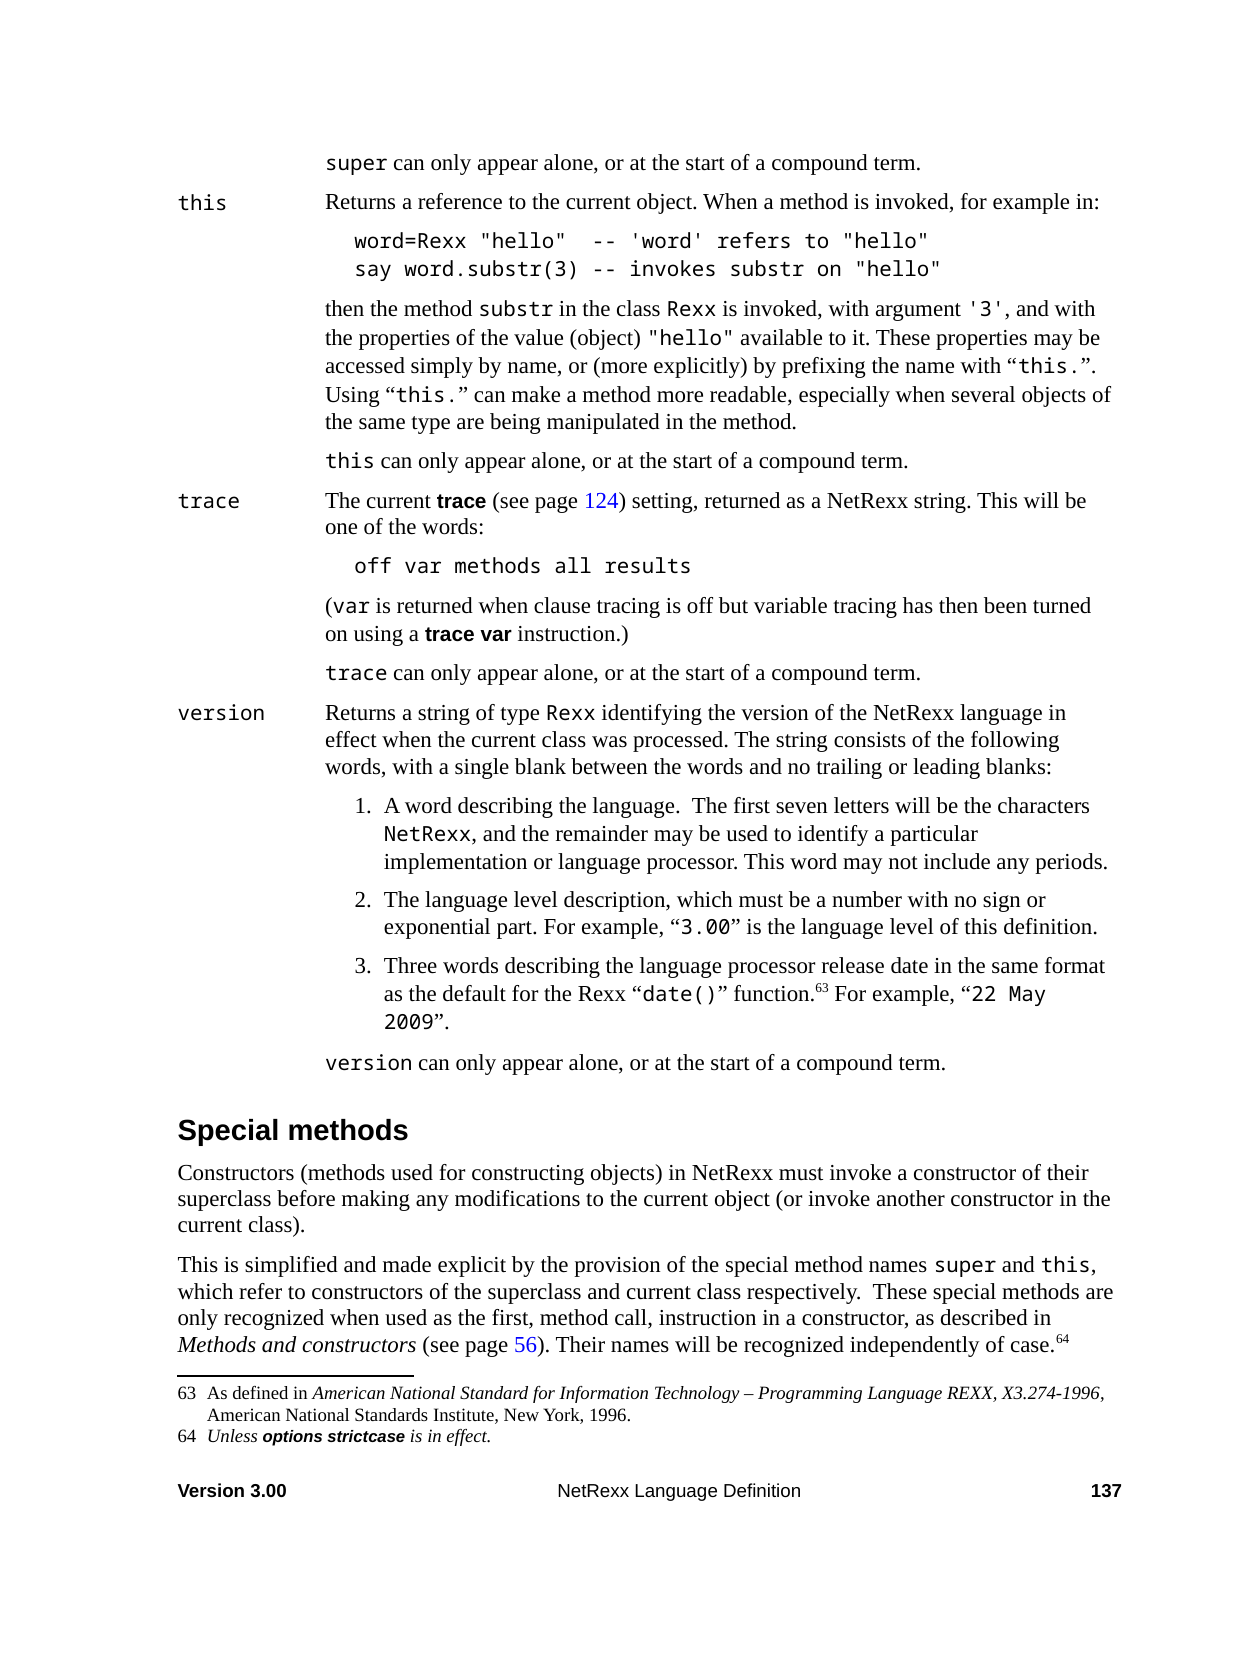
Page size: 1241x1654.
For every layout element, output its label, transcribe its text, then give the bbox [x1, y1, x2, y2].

table_cell The current trace (see page 119) setting, returned as a NetRexx string. This will be one of the words: off var methods all results (var is returned when clause tracing is off but variable tracing has then been turned on using a trace var instruction.) trace can only appear alone, or at the start of a compound term. [325, 487, 1122, 698]
text Constructors (methods used for constructing objects) in NetRexx must invoke a constructor of their superclass before making any modifications to the current object (or invoke another constructor in the current class). [177, 1159, 1122, 1238]
table_cell this [177, 188, 325, 487]
text This is simplified and made explicit by the provision of the special method names super and this, which refer to constructors of the superclass and current class respectively. These special methods are only recognized when used as the first, method call, instruction in a constructor, as described in Methods and constructors (see page 53). Their names will be recognized independently of case. [177, 1250, 1122, 1357]
table_cell super can only appear alone, or at the start of a compound term. [325, 148, 1122, 188]
table_cell Returns a string of type Rexx identifying the version of the NetRexx language in effect when the current class was processed. The string consists of the following words, with a single blank between the words and no trailing or leading blanks: A word describing the language. The first seven letters will be the characters NetRexx, and the remainder may be used to identify a particular implementation or language processor. This word may not include any periods. The language level description, which must be a number with no sign or exponential part. For example, “3.00” is the language level of this definition. Three words describing the language processor release date in the same format as the default for the Rexx “date()” function. For example, “22 May 2009”. version can only appear alone, or at the start of a compound term. [325, 698, 1122, 1088]
table_cell trace [177, 487, 325, 698]
table_cell [177, 148, 325, 188]
table_cell Returns a reference to the current object. When a method is invoked, for example in: word=Rexx "hello" -- 'word' refers to "hello" say word.substr(3) -- invokes substr on "hello" then the method substr in the class Rexx is invoked, with argument '3', and with the properties of the value (object) "hello" available to it. These properties may be accessed simply by name, or (more explicitly) by prefixing the name with “this.”. Using “this.” can make a method more readable, especially when several objects of the same type are being manipulated in the method. this can only appear alone, or at the start of a compound term. [325, 188, 1122, 487]
text Unless options strictcase is in effect. [177, 1425, 1122, 1447]
subtitle Special methods [177, 1113, 1122, 1146]
table_cell version [177, 698, 325, 1088]
